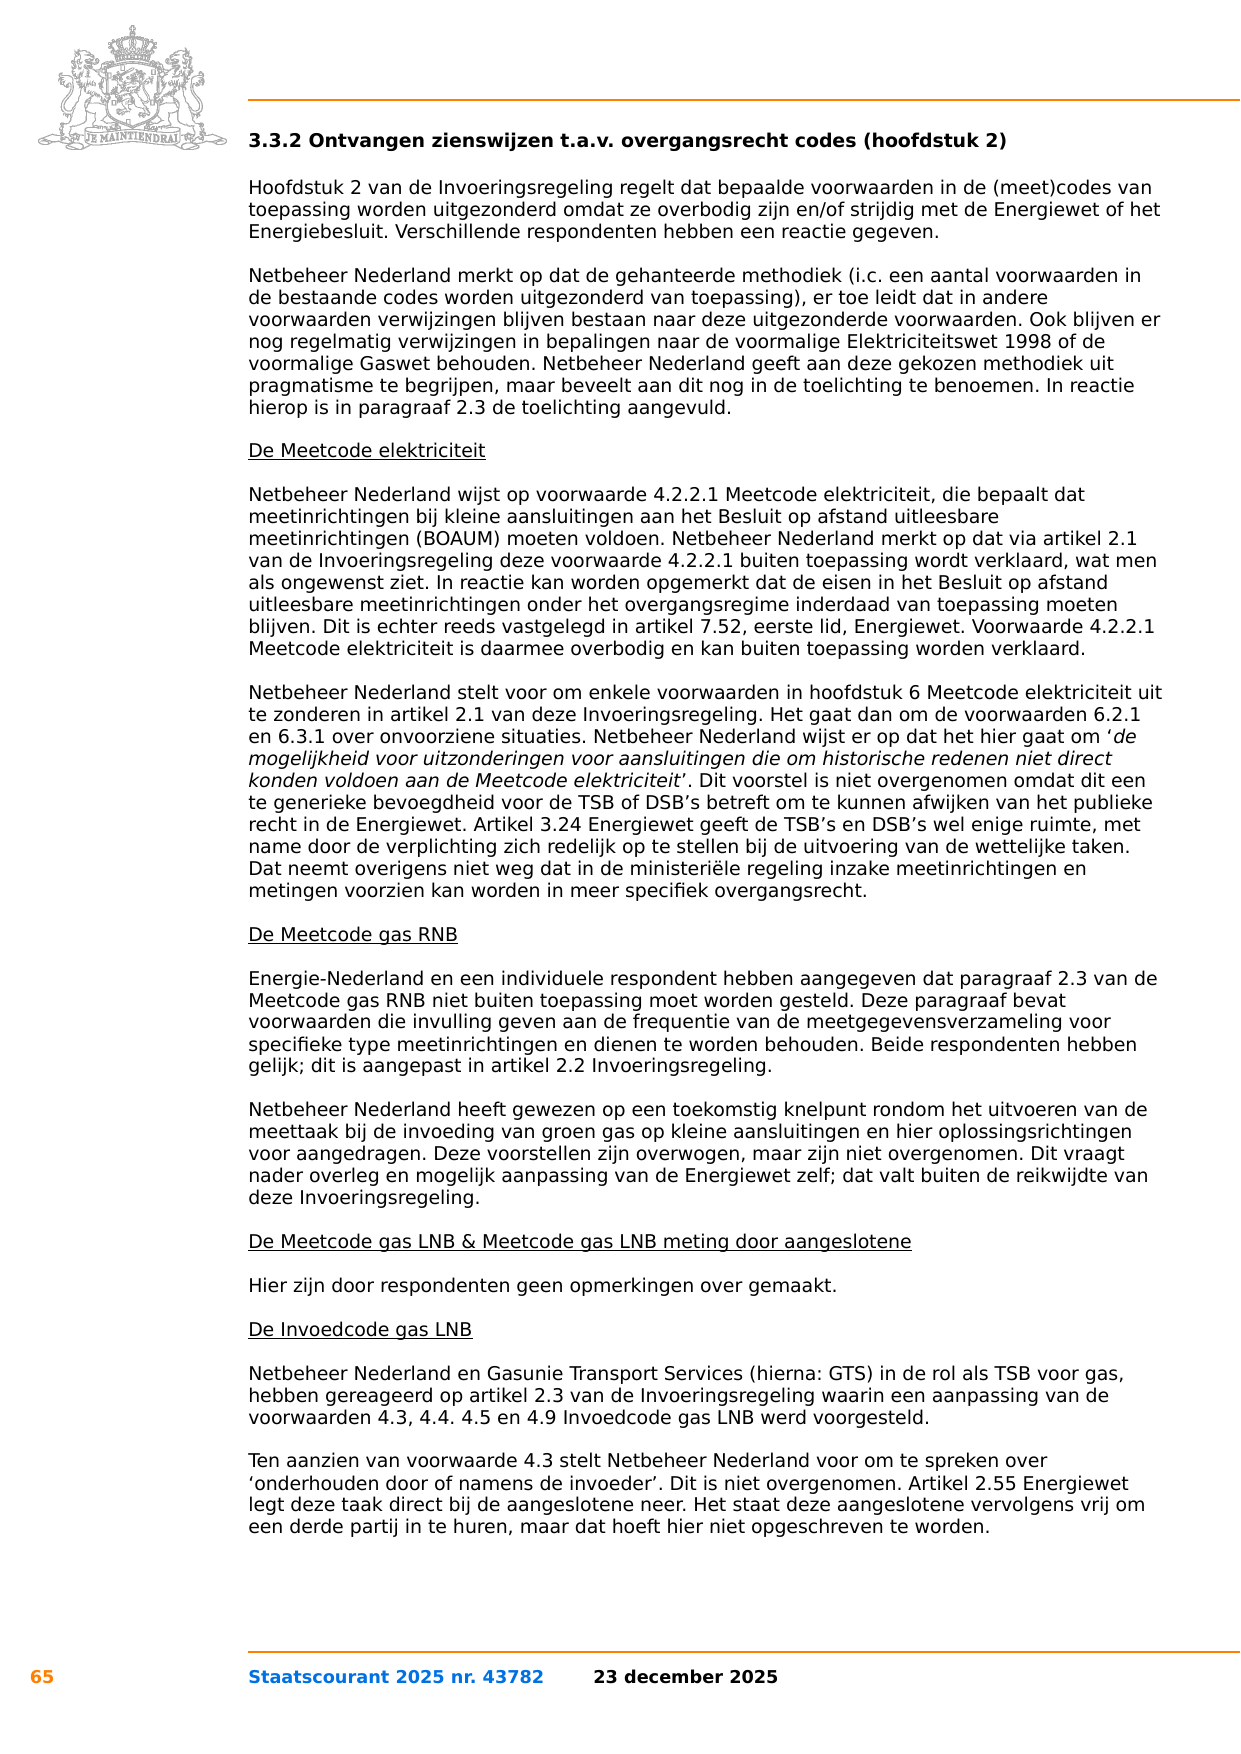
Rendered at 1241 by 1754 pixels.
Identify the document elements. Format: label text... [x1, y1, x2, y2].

subtitle De Meetcode elektriciteit [248, 440, 1163, 462]
text Ten aanzien van voorwaarde 4.3 stelt Netbeheer Nederland voor om te spreken over ‘onderhouden door of namens de invoeder’. Dit is niet overgenomen. Artikel 2.55 Energiewet legt deze taak direct bij de aangeslotene neer. Het staat deze aangeslotene vervolgens vrij om een derde partij in te huren, maar dat hoeft hier niet opgeschreven te worden. [248, 1450, 1163, 1538]
subtitle De Meetcode gas RNB [248, 924, 1163, 946]
text Hoofdstuk 2 van de Invoeringsregeling regelt dat bepaalde voorwaarden in de (meet)codes van toepassing worden uitgezonderd omdat ze overbodig zijn en/of strijdig met de Energiewet of het Energiebesluit. Verschillende respondenten hebben een reactie gegeven. [248, 177, 1163, 243]
subtitle De Meetcode gas LNB & Meetcode gas LNB meting door aangeslotene [248, 1231, 1163, 1253]
text Netbeheer Nederland heeft gewezen op een toekomstig knelpunt rondom het uitvoeren van de meettaak bij de invoeding van groen gas op kleine aansluitingen en hier oplossingsrichtingen voor aangedragen. Deze voorstellen zijn overwogen, maar zijn niet overgenomen. Dit vraagt nader overleg en mogelijk aanpassing van de Energiewet zelf; dat valt buiten de reikwijdte van deze Invoeringsregeling. [248, 1099, 1163, 1209]
text Netbeheer Nederland stelt voor om enkele voorwaarden in hoofdstuk 6 Meetcode elektriciteit uit te zonderen in artikel 2.1 van deze Invoeringsregeling. Het gaat dan om de voorwaarden 6.2.1 en 6.3.1 over onvoorziene situaties. Netbeheer Nederland wijst er op dat het hier gaat om ‘de mogelijkheid voor uitzonderingen voor aansluitingen die om historische redenen niet direct konden voldoen aan de Meetcode elektriciteit’. Dit voorstel is niet overgenomen omdat dit een te generieke bevoegdheid voor de TSB of DSB’s betreft om te kunnen afwijken van het publieke recht in de Energiewet. Artikel 3.24 Energiewet geeft de TSB’s en DSB’s wel enige ruimte, met name door de verplichting zich redelijk op te stellen bij de uitvoering van de wettelijke taken. Dat neemt overigens niet weg dat in de ministeriële regeling inzake meetinrichtingen en metingen voorzien kan worden in meer specifiek overgangsrecht. [248, 682, 1163, 902]
text Hier zijn door respondenten geen opmerkingen over gemaakt. [248, 1275, 1163, 1297]
text Netbeheer Nederland merkt op dat de gehanteerde methodiek (i.c. een aantal voorwaarden in de bestaande codes worden uitgezonderd van toepassing), er toe leidt dat in andere voorwaarden verwijzingen blijven bestaan naar deze uitgezonderde voorwaarden. Ook blijven er nog regelmatig verwijzingen in bepalingen naar de voormalige Elektriciteitswet 1998 of de voormalige Gaswet behouden. Netbeheer Nederland geeft aan deze gekozen methodiek uit pragmatisme te begrijpen, maar beveelt aan dit nog in de toelichting te benoemen. In reactie hierop is in paragraaf 2.3 de toelichting aangevuld. [248, 265, 1163, 418]
subtitle De Invoedcode gas LNB [248, 1319, 1163, 1341]
text Netbeheer Nederland wijst op voorwaarde 4.2.2.1 Meetcode elektriciteit, die bepaalt dat meetinrichtingen bij kleine aansluitingen aan het Besluit op afstand uitleesbare meetinrichtingen (BOAUM) moeten voldoen. Netbeheer Nederland merkt op dat via artikel 2.1 van de Invoeringsregeling deze voorwaarde 4.2.2.1 buiten toepassing wordt verklaard, wat men als ongewenst ziet. In reactie kan worden opgemerkt dat de eisen in het Besluit op afstand uitleesbare meetinrichtingen onder het overgangsregime inderdaad van toepassing moeten blijven. Dit is echter reeds vastgelegd in artikel 7.52, eerste lid, Energiewet. Voorwaarde 4.2.2.1 Meetcode elektriciteit is daarmee overbodig en kan buiten toepassing worden verklaard. [248, 484, 1163, 660]
text Netbeheer Nederland en Gasunie Transport Services (hierna: GTS) in de rol als TSB voor gas, hebben gereageerd op artikel 2.3 van de Invoeringsregeling waarin een aanpassing van de voorwaarden 4.3, 4.4. 4.5 en 4.9 Invoedcode gas LNB werd voorgesteld. [248, 1363, 1163, 1428]
picture [38, 25, 227, 150]
text Energie-Nederland en een individuele respondent hebben aangegeven dat paragraaf 2.3 van de Meetcode gas RNB niet buiten toepassing moet worden gesteld. Deze paragraaf bevat voorwaarden die invulling geven aan de frequentie van de meetgegevensverzameling voor specifieke type meetinrichtingen en dienen te worden behouden. Beide respondenten hebben gelijk; dit is aangepast in artikel 2.2 Invoeringsregeling. [248, 967, 1163, 1077]
subtitle 3.3.2 Ontvangen zienswijzen t.a.v. overgangsrecht codes (hoofdstuk 2) [248, 130, 1163, 152]
